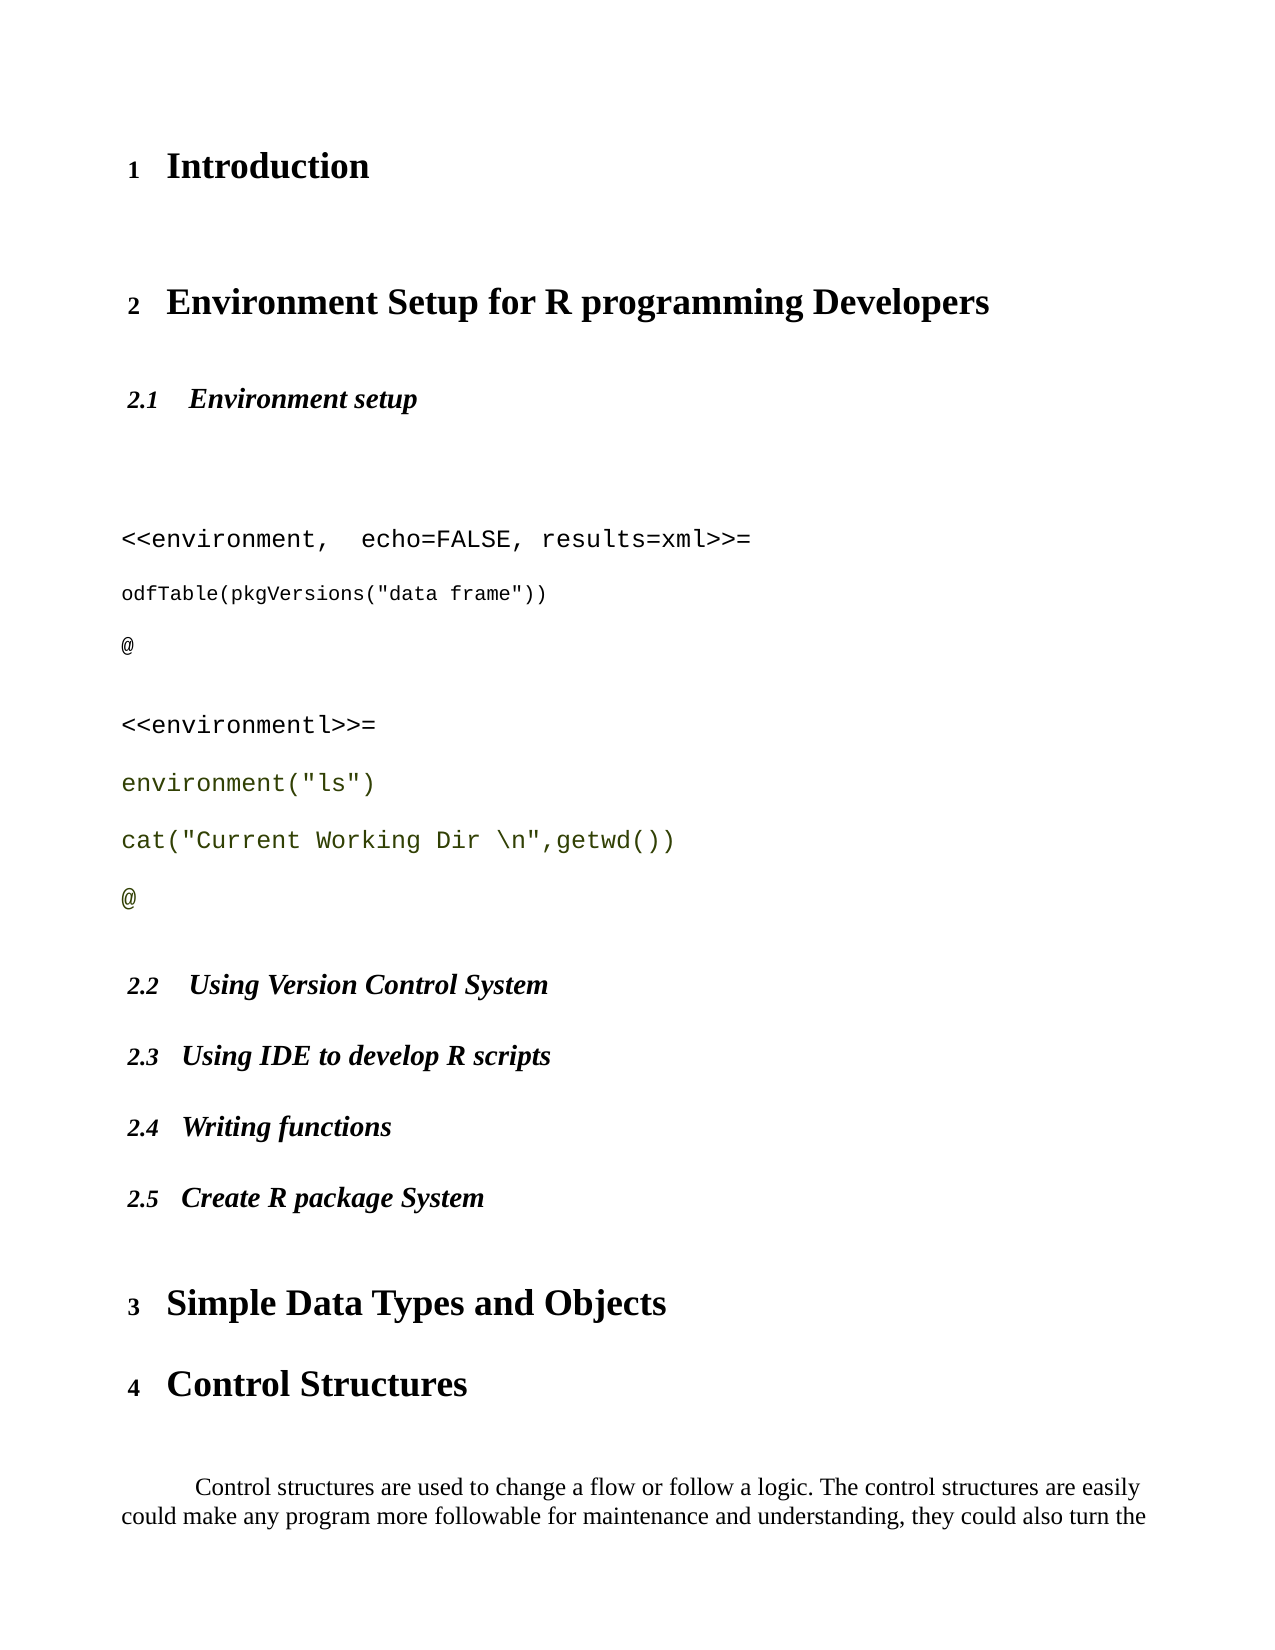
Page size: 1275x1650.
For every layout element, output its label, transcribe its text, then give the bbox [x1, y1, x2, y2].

text <<environment, echo=FALSE, results=xml>>= [121, 526, 1158, 555]
subtitle Control Structures [121, 1361, 1158, 1404]
text Control structures are used to change a flow or follow a logic. The control structures are easily could make any program more followable for maintenance and understanding, they could also turn the [121, 1472, 1158, 1530]
text odfTable(pkgVersions("data frame")) [121, 583, 1158, 606]
subtitle Using IDE to develop R scripts [121, 1038, 1158, 1072]
subtitle Writing functions [121, 1109, 1158, 1143]
subtitle Environment setup [121, 382, 1158, 415]
text <<environmentl>>= [121, 712, 1158, 741]
subtitle Simple Data Types and Objects [121, 1280, 1158, 1323]
subtitle Environment Setup for R programming Developers [121, 279, 1158, 322]
text @ [121, 886, 1158, 914]
text cat("Current Working Dir \n",getwd()) [121, 828, 1158, 856]
subtitle Using Version Control System [121, 967, 1158, 1001]
subtitle Create R package System [121, 1181, 1158, 1214]
text environment("ls") [121, 770, 1158, 798]
subtitle Introduction [121, 143, 1158, 186]
text @ [121, 636, 1158, 659]
